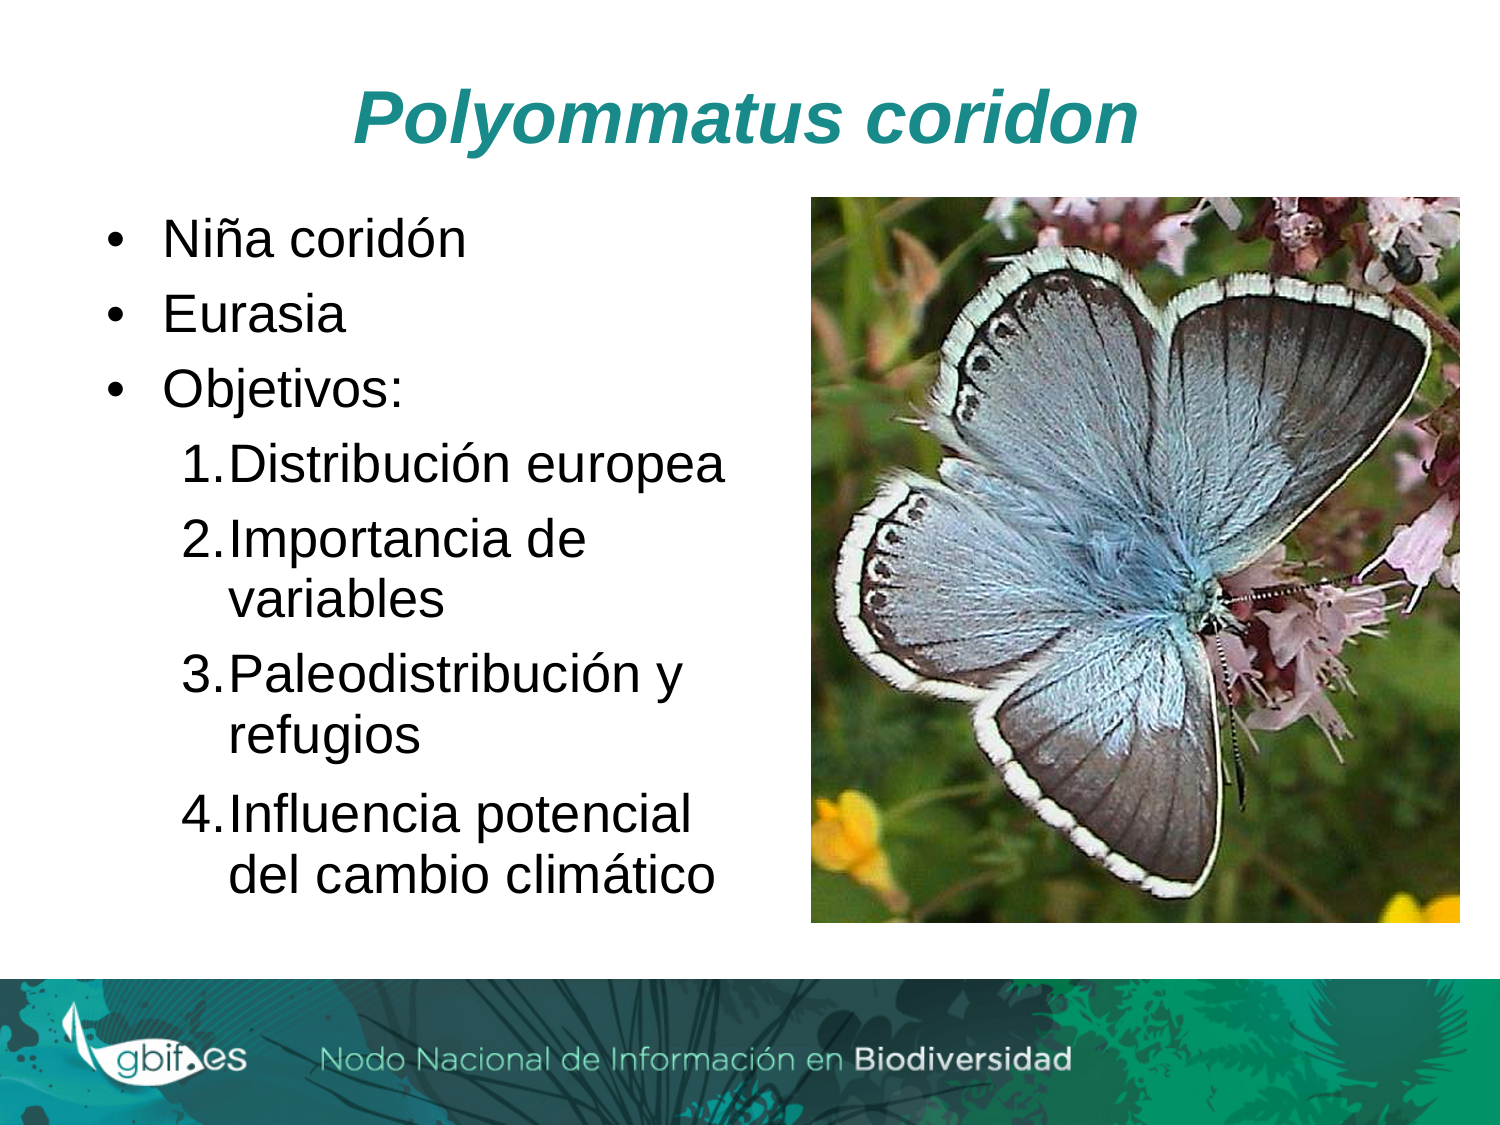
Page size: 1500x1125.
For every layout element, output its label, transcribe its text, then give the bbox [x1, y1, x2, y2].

picture [811, 197, 1460, 923]
list Niña coridón Eurasia Objetivos: Distribución europea Importancia de variables Paleodistribución y refugios Influencia potencial del cambio climático [91, 200, 779, 954]
picture [0, 979, 1500, 1125]
title Polyommatus coridon [28, 46, 1466, 188]
